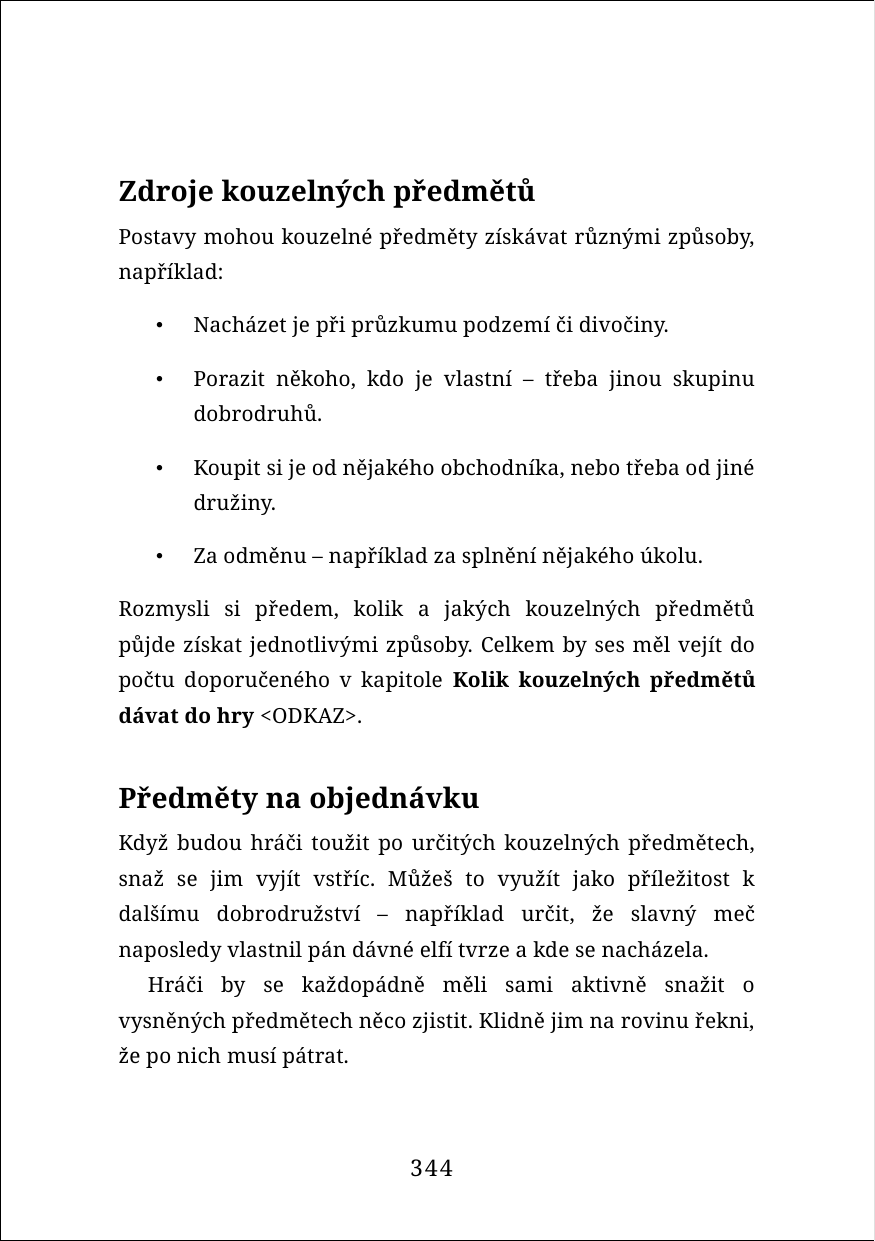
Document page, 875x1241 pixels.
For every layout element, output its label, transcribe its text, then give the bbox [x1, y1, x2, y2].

text Když budou hráči toužit po určitých kouzelných předmětech, snaž se jim vyjít vstříc. Můžeš to využít jako příležitost k dalšímu dobrodružství – například určit, že slavný meč naposledy vlastnil pán dávné elfí tvrze a kde se nacházela. Hráči by se každopádně měli sami aktivně snažit o vysněných předmětech něco zjistit. Klidně jim na rovinu řekni, že po nich musí pátrat. [118, 828, 756, 1070]
subtitle Zdroje kouzelných předmětů [118, 172, 756, 210]
list Porazit někoho, kdo je vlastní – třeba jinou skupinu dobrodruhů. [156, 364, 756, 428]
subtitle Předměty na objednávku [118, 778, 756, 816]
text Postavy mohou kouzelné předměty získávat různými způsoby, například: [118, 222, 756, 286]
list Za odměnu – například za splnění nějakého úkolu. [156, 541, 756, 570]
list Koupit si je od nějakého obchodníka, nebo třeba od jiné družiny. [156, 453, 756, 517]
text Rozmysli si předem, kolik a jakých kouzelných předmětů půjde získat jednotlivými způsoby. Celkem by ses měl vejít do počtu doporučeného v kapitole Kolik kouzelných předmětů dávat do hry <ODKAZ>. [118, 594, 756, 729]
list Nacházet je při průzkumu podzemí či divočiny. [156, 311, 756, 339]
